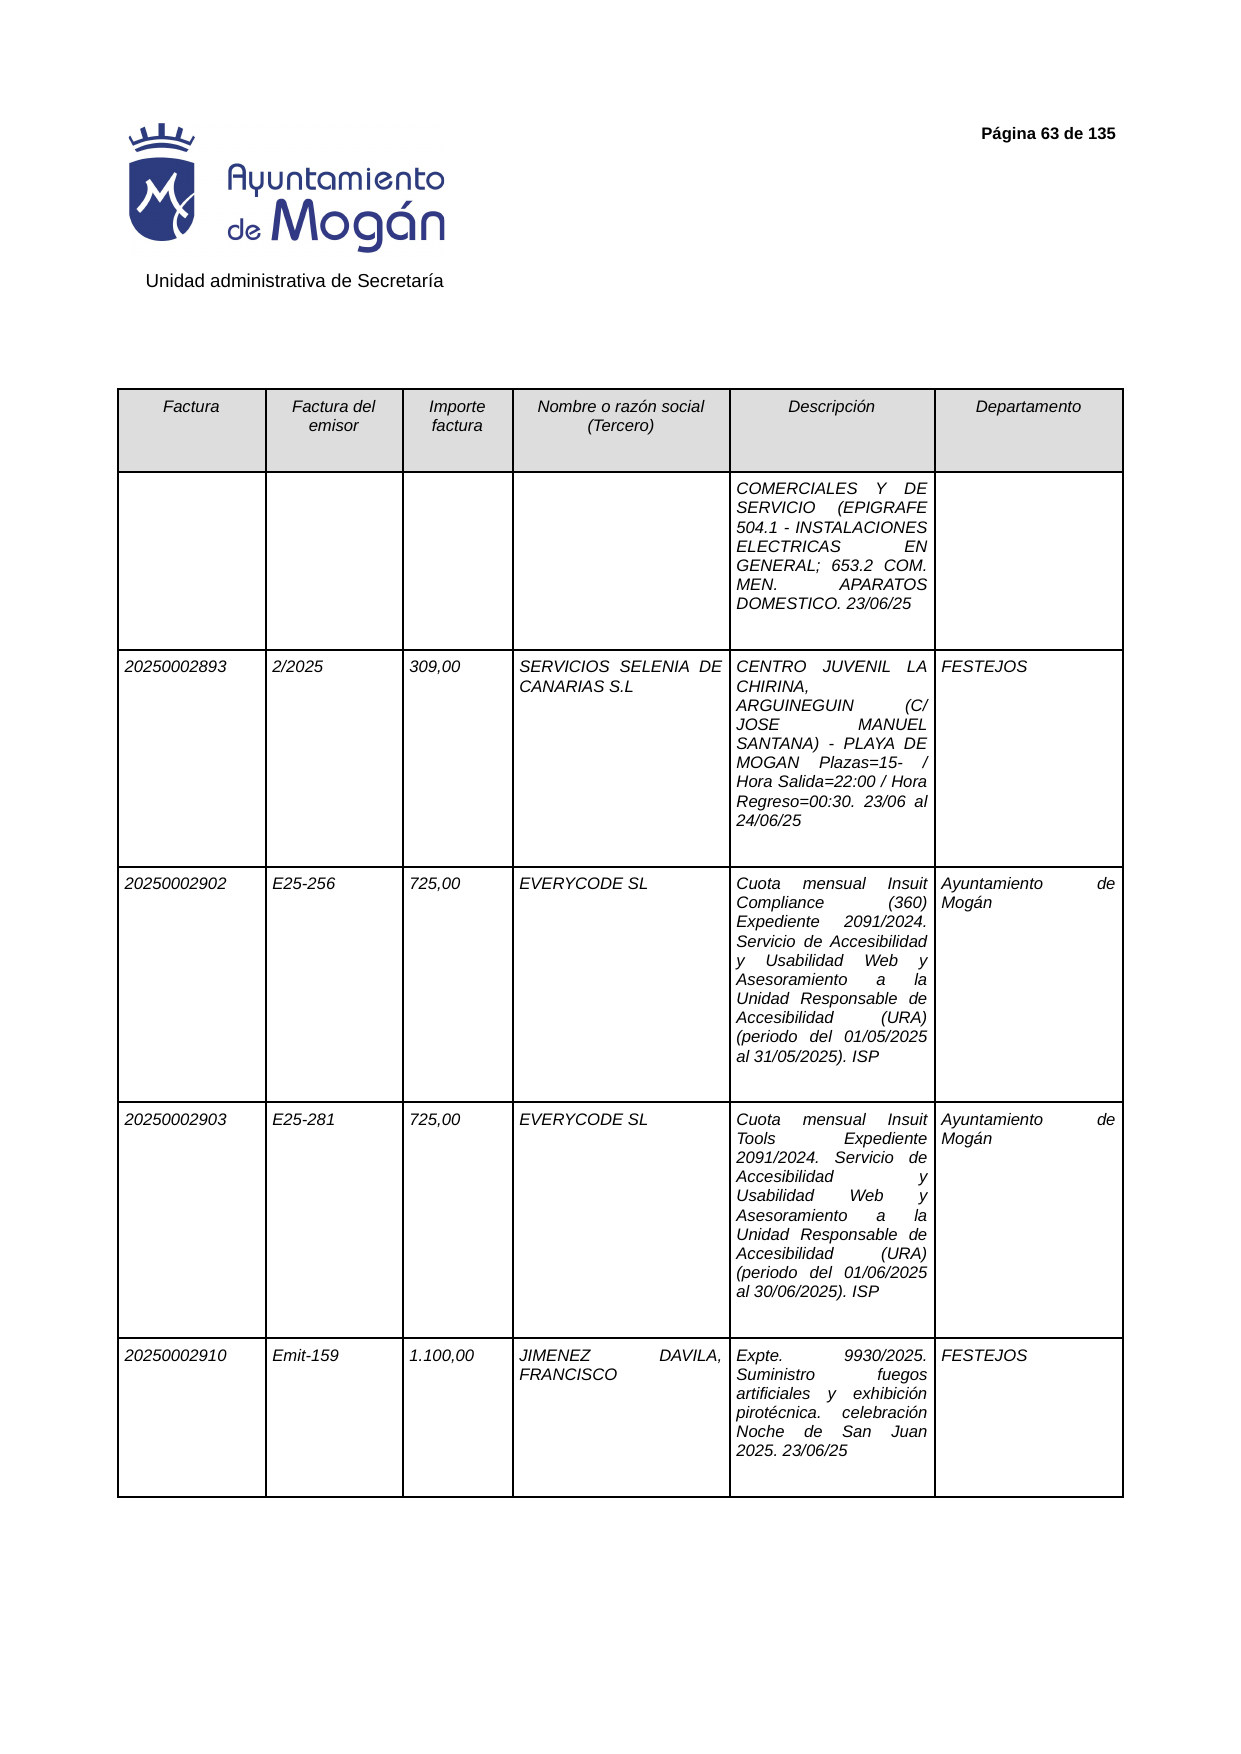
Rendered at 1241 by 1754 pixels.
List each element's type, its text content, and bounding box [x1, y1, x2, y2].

table_cell 20250002903 [119, 1103, 265, 1337]
table_header Nombre o razón social (Tercero) [514, 390, 729, 471]
table_cell [267, 473, 402, 649]
table_cell 309,00 [404, 651, 512, 866]
table_cell JIMENEZ DAVILA, FRANCISCO [514, 1339, 729, 1496]
table_cell 20250002902 [119, 868, 265, 1101]
table_cell [514, 473, 729, 649]
table_cell [936, 473, 1122, 649]
table_cell Ayuntamiento de Mogán [936, 1103, 1122, 1337]
table_cell EVERYCODE SL [514, 1103, 729, 1337]
table_cell CENTRO JUVENIL LA CHIRINA, ARGUINEGUIN (C/ JOSE MANUEL SANTANA) - PLAYA DE MOGAN Plazas=15- / Hora Salida=22:00 / Hora Regreso=00:30. 23/06 al 24/06/25 [731, 651, 934, 866]
table_cell SERVICIOS SELENIA DE CANARIAS S.L [514, 651, 729, 866]
table_cell E25-281 [267, 1103, 402, 1337]
table_cell Cuota mensual Insuit Tools Expediente 2091/2024. Servicio de Accesibilidad y Usabilidad Web y Asesoramiento a la Unidad Responsable de Accesibilidad (URA) (periodo del 01/06/2025 al 30/06/2025). ISP [731, 1103, 934, 1337]
table_cell Cuota mensual Insuit Compliance (360) Expediente 2091/2024. Servicio de Accesibilidad y Usabilidad Web y Asesoramiento a la Unidad Responsable de Accesibilidad (URA) (periodo del 01/05/2025 al 31/05/2025). ISP [731, 868, 934, 1101]
table_cell 1.100,00 [404, 1339, 512, 1496]
table_cell 725,00 [404, 1103, 512, 1337]
table_header Departamento [936, 390, 1122, 471]
table_cell FESTEJOS [936, 651, 1122, 866]
table_cell 20250002910 [119, 1339, 265, 1496]
picture [128, 123, 445, 259]
table_cell Ayuntamiento de Mogán [936, 868, 1122, 1101]
table_header Factura [119, 390, 265, 471]
table_cell [119, 473, 265, 649]
table_cell 20250002893 [119, 651, 265, 866]
table_header Importe factura [404, 390, 512, 471]
table_cell Emit-159 [267, 1339, 402, 1496]
table_header Descripción [731, 390, 934, 471]
table_cell 2/2025 [267, 651, 402, 866]
table_cell COMERCIALES Y DE SERVICIO (EPIGRAFE 504.1 - INSTALACIONES ELECTRICAS EN GENERAL; 653.2 COM. MEN. APARATOS DOMESTICO. 23/06/25 [731, 473, 934, 649]
table_cell FESTEJOS [936, 1339, 1122, 1496]
table_cell E25-256 [267, 868, 402, 1101]
table_cell 725,00 [404, 868, 512, 1101]
table_cell Expte. 9930/2025. Suministro fuegos artificiales y exhibición pirotécnica. celebración Noche de San Juan 2025. 23/06/25 [731, 1339, 934, 1496]
table_cell [404, 473, 512, 649]
table_header Factura del emisor [267, 390, 402, 471]
table_cell EVERYCODE SL [514, 868, 729, 1101]
